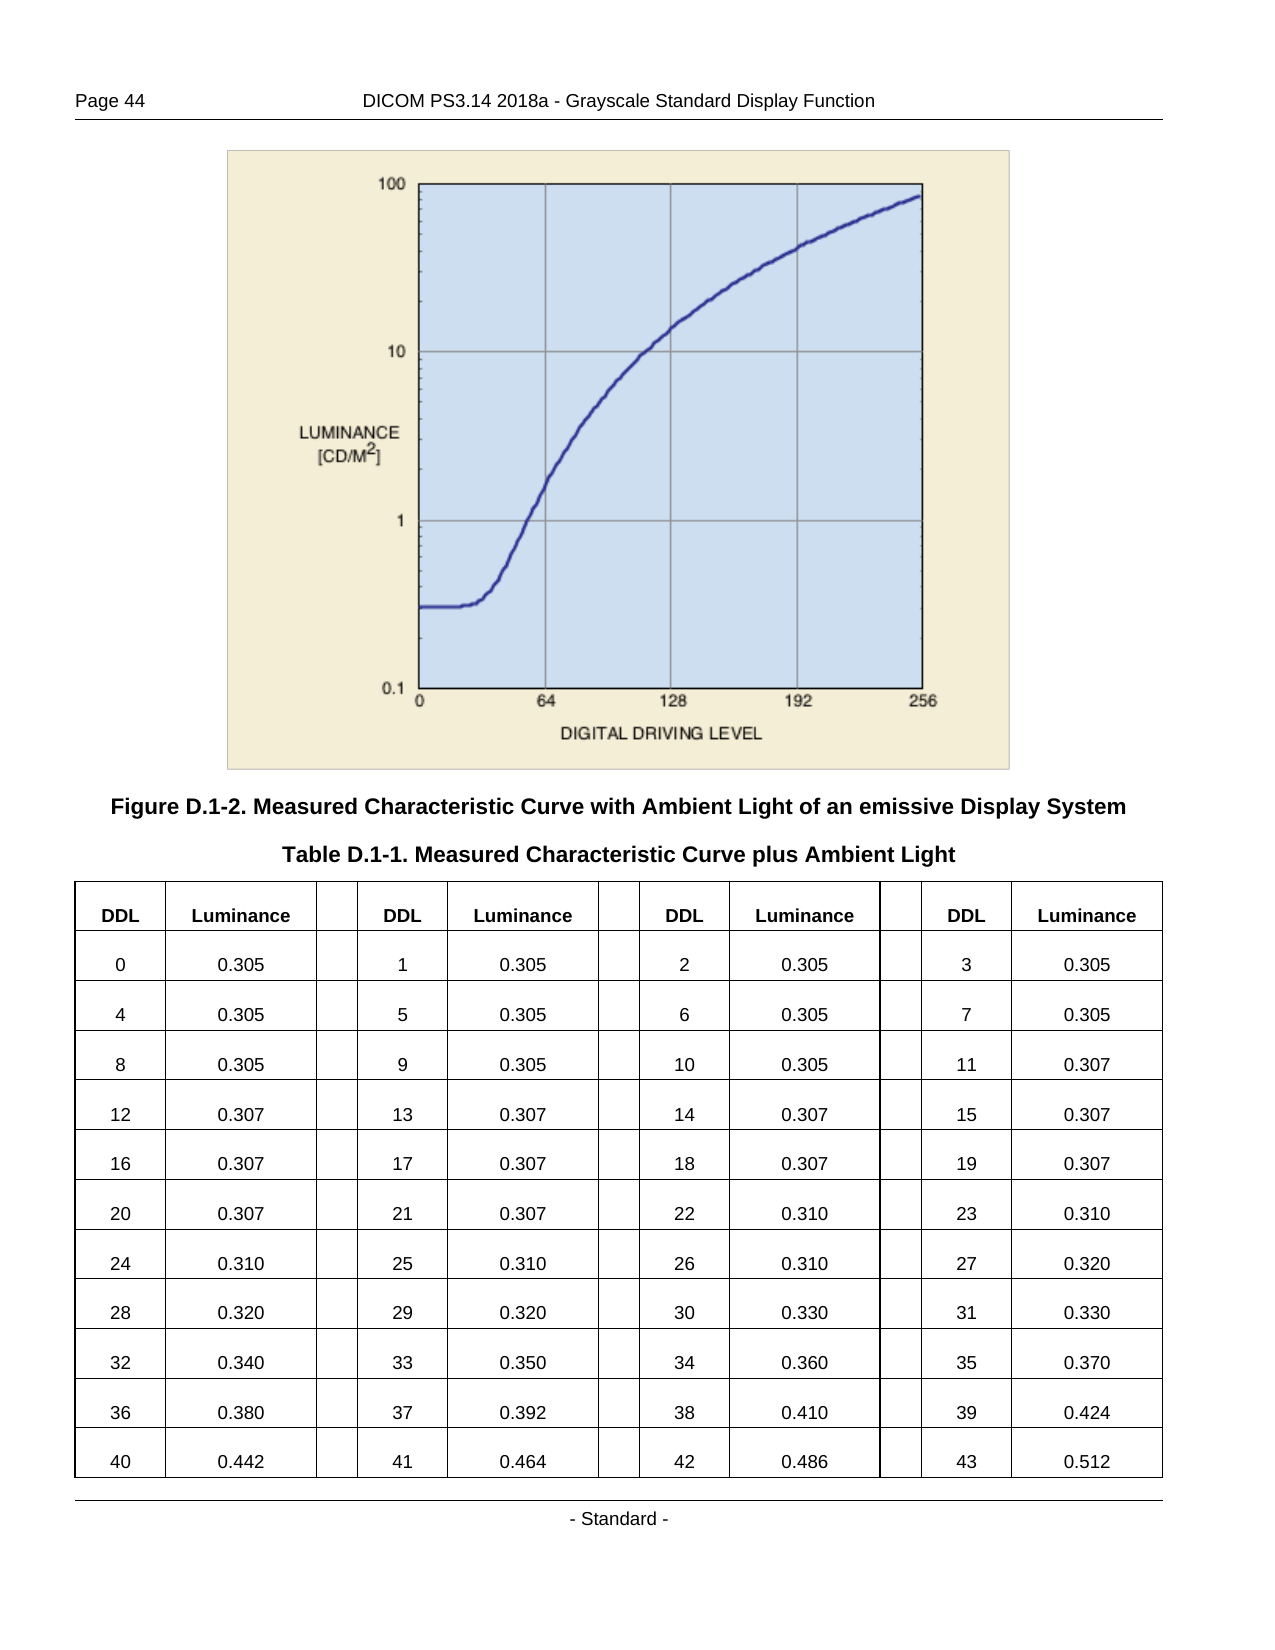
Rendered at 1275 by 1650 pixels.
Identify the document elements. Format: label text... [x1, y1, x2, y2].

table_header Luminance [166, 882, 316, 930]
table_cell [599, 1230, 639, 1278]
table_cell 0.310 [1012, 1180, 1162, 1228]
table_cell 1 [358, 931, 447, 980]
table_cell 42 [640, 1428, 729, 1477]
table_cell 0.310 [166, 1230, 316, 1278]
table_cell 32 [76, 1329, 165, 1377]
table_cell [317, 1279, 357, 1328]
text Figure D.1-2. Measured Characteristic Curve with Ambient Light of an emissive Display System [75, 793, 1162, 819]
table_cell [881, 1329, 921, 1377]
table_header DDL [358, 882, 447, 930]
table_cell 41 [358, 1428, 447, 1477]
table_cell [599, 981, 639, 1030]
table_cell 40 [76, 1428, 165, 1477]
table_cell 0.330 [730, 1279, 879, 1328]
table_cell 39 [922, 1379, 1011, 1427]
table_cell 0.305 [448, 1031, 598, 1079]
table_cell 0.350 [448, 1329, 598, 1377]
table_cell 0.307 [1012, 1130, 1162, 1179]
table_cell 0.486 [730, 1428, 879, 1477]
table_cell 0.360 [730, 1329, 879, 1377]
table_cell 27 [922, 1230, 1011, 1278]
table_cell 0.320 [448, 1279, 598, 1328]
table_cell [881, 1180, 921, 1228]
table_cell 0.305 [166, 981, 316, 1030]
table_cell [599, 1428, 639, 1477]
table_cell [317, 1080, 357, 1129]
table_cell 37 [358, 1379, 447, 1427]
table_cell [317, 1428, 357, 1477]
table_cell 0.305 [166, 1031, 316, 1079]
table_cell 2 [640, 931, 729, 980]
table_cell [599, 1329, 639, 1377]
table_cell 0.305 [1012, 931, 1162, 980]
table_cell 30 [640, 1279, 729, 1328]
table_header [881, 882, 921, 930]
table_cell 0.305 [730, 931, 879, 980]
table_cell [317, 1180, 357, 1228]
table_cell [599, 1080, 639, 1129]
table_cell 0.307 [730, 1080, 879, 1129]
table_cell 0.320 [166, 1279, 316, 1328]
table_cell 0.310 [730, 1230, 879, 1278]
table_cell [599, 1130, 639, 1179]
table_cell 7 [922, 981, 1011, 1030]
table_header [317, 882, 357, 930]
picture [226, 150, 1011, 771]
table_cell [599, 1180, 639, 1228]
table_cell 11 [922, 1031, 1011, 1079]
table_cell 12 [76, 1080, 165, 1129]
table_cell 33 [358, 1329, 447, 1377]
table_cell 15 [922, 1080, 1011, 1129]
table_cell 0.305 [448, 981, 598, 1030]
table_cell 34 [640, 1329, 729, 1377]
table_cell 26 [640, 1230, 729, 1278]
table_cell 0.307 [1012, 1031, 1162, 1079]
table_header DDL [76, 882, 165, 930]
table_cell [881, 1230, 921, 1278]
table_cell 16 [76, 1130, 165, 1179]
table_cell 0.424 [1012, 1379, 1162, 1427]
table_cell 14 [640, 1080, 729, 1129]
table_cell 20 [76, 1180, 165, 1228]
table_cell 9 [358, 1031, 447, 1079]
table_header DDL [640, 882, 729, 930]
table_cell 24 [76, 1230, 165, 1278]
table_cell 36 [76, 1379, 165, 1427]
table_cell 5 [358, 981, 447, 1030]
table_cell 38 [640, 1379, 729, 1427]
table_cell [881, 1379, 921, 1427]
table_cell 25 [358, 1230, 447, 1278]
table_cell 0.307 [1012, 1080, 1162, 1129]
table_header Luminance [730, 882, 879, 930]
table_cell 0.307 [448, 1130, 598, 1179]
table_cell 0.512 [1012, 1428, 1162, 1477]
table_cell 0.305 [1012, 981, 1162, 1030]
table_cell 6 [640, 981, 729, 1030]
table_cell [317, 931, 357, 980]
table_cell [317, 981, 357, 1030]
table_cell [317, 1379, 357, 1427]
table_cell 23 [922, 1180, 1011, 1228]
table_cell 10 [640, 1031, 729, 1079]
table_cell 0.370 [1012, 1329, 1162, 1377]
table_cell 35 [922, 1329, 1011, 1377]
table_cell 0 [76, 931, 165, 980]
table_cell 4 [76, 981, 165, 1030]
table_cell 0.310 [730, 1180, 879, 1228]
table_header [599, 882, 639, 930]
table_cell [881, 981, 921, 1030]
table_cell 19 [922, 1130, 1011, 1179]
table_cell 22 [640, 1180, 729, 1228]
table_cell 0.410 [730, 1379, 879, 1427]
table_cell 0.307 [730, 1130, 879, 1179]
table_cell 0.442 [166, 1428, 316, 1477]
table_cell 0.340 [166, 1329, 316, 1377]
table_cell 0.307 [166, 1080, 316, 1129]
table_cell 28 [76, 1279, 165, 1328]
table_cell 0.307 [448, 1180, 598, 1228]
table_cell 0.307 [448, 1080, 598, 1129]
table_header Luminance [1012, 882, 1162, 930]
table_cell 0.305 [730, 981, 879, 1030]
table_cell [317, 1031, 357, 1079]
table_cell 0.310 [448, 1230, 598, 1278]
table_cell [599, 1379, 639, 1427]
table_header Luminance [448, 882, 598, 930]
table_cell 0.380 [166, 1379, 316, 1427]
table_cell 0.307 [166, 1130, 316, 1179]
table_cell 3 [922, 931, 1011, 980]
table_cell [599, 1031, 639, 1079]
table_cell 0.307 [166, 1180, 316, 1228]
table_cell [881, 1130, 921, 1179]
table_cell 0.464 [448, 1428, 598, 1477]
table_header DDL [922, 882, 1011, 930]
table_cell [881, 931, 921, 980]
table_cell 8 [76, 1031, 165, 1079]
table_cell 43 [922, 1428, 1011, 1477]
table_cell 21 [358, 1180, 447, 1228]
table_cell [317, 1329, 357, 1377]
table_cell 29 [358, 1279, 447, 1328]
table_cell [881, 1031, 921, 1079]
table_cell [317, 1230, 357, 1278]
table_cell 18 [640, 1130, 729, 1179]
table_cell 31 [922, 1279, 1011, 1328]
table_cell [881, 1279, 921, 1328]
table_cell 13 [358, 1080, 447, 1129]
table_cell [881, 1080, 921, 1129]
table_cell 0.330 [1012, 1279, 1162, 1328]
table_cell 0.305 [448, 931, 598, 980]
table_cell [317, 1130, 357, 1179]
table_cell 0.305 [166, 931, 316, 980]
table_cell 0.320 [1012, 1230, 1162, 1278]
table_cell [599, 1279, 639, 1328]
table_cell [599, 931, 639, 980]
text Table D.1-1. Measured Characteristic Curve plus Ambient Light [75, 841, 1162, 867]
table_cell 17 [358, 1130, 447, 1179]
table_cell [881, 1428, 921, 1477]
table_cell 0.392 [448, 1379, 598, 1427]
table_cell 0.305 [730, 1031, 879, 1079]
